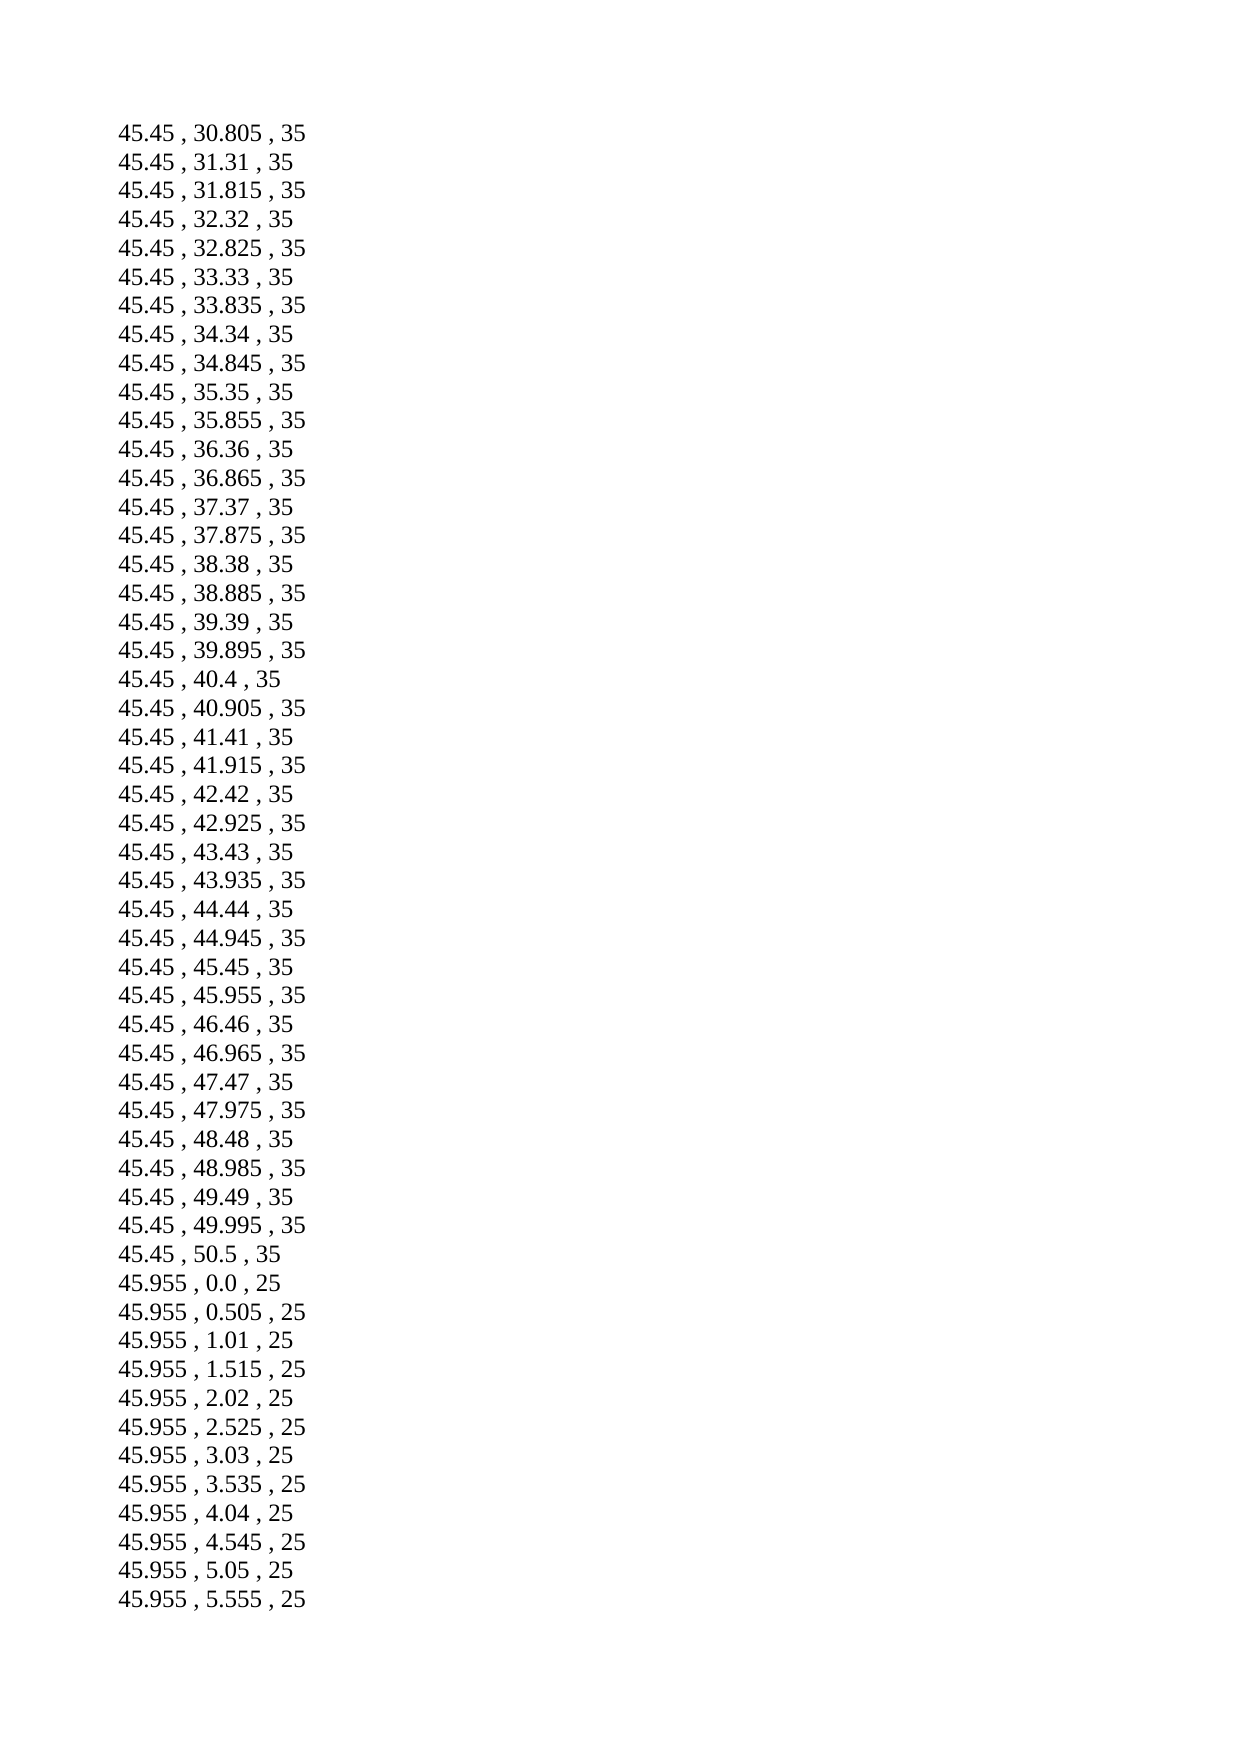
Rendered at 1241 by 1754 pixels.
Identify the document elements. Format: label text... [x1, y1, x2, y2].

text 45.45 , 37.875 , 35 [118, 521, 1122, 549]
text 45.955 , 2.525 , 25 [118, 1412, 1122, 1441]
text 45.45 , 36.865 , 35 [118, 463, 1122, 492]
text 45.45 , 37.37 , 35 [118, 492, 1122, 521]
text 45.955 , 1.01 , 25 [118, 1326, 1122, 1354]
text 45.955 , 2.02 , 25 [118, 1383, 1122, 1412]
text 45.45 , 43.935 , 35 [118, 866, 1122, 894]
text 45.45 , 47.975 , 35 [118, 1096, 1122, 1124]
text 45.45 , 31.815 , 35 [118, 176, 1122, 204]
text 45.45 , 45.45 , 35 [118, 952, 1122, 981]
text 45.45 , 44.945 , 35 [118, 923, 1122, 952]
text 45.45 , 39.39 , 35 [118, 607, 1122, 636]
text 45.45 , 34.845 , 35 [118, 348, 1122, 377]
text 45.45 , 31.31 , 35 [118, 147, 1122, 176]
text 45.45 , 49.995 , 35 [118, 1211, 1122, 1239]
text 45.45 , 30.805 , 35 [118, 118, 1122, 147]
text 45.45 , 39.895 , 35 [118, 636, 1122, 664]
text 45.45 , 46.965 , 35 [118, 1038, 1122, 1067]
text 45.955 , 0.505 , 25 [118, 1297, 1122, 1326]
text 45.45 , 42.925 , 35 [118, 808, 1122, 837]
text 45.45 , 35.35 , 35 [118, 377, 1122, 406]
text 45.45 , 36.36 , 35 [118, 434, 1122, 463]
text 45.45 , 48.48 , 35 [118, 1124, 1122, 1153]
text 45.45 , 46.46 , 35 [118, 1009, 1122, 1038]
text 45.955 , 3.535 , 25 [118, 1469, 1122, 1498]
text 45.45 , 41.41 , 35 [118, 722, 1122, 751]
text 45.45 , 41.915 , 35 [118, 751, 1122, 779]
text 45.955 , 4.545 , 25 [118, 1527, 1122, 1556]
text 45.45 , 44.44 , 35 [118, 894, 1122, 923]
text 45.45 , 42.42 , 35 [118, 779, 1122, 808]
text 45.45 , 34.34 , 35 [118, 319, 1122, 348]
text 45.45 , 33.33 , 35 [118, 262, 1122, 291]
text 45.45 , 32.825 , 35 [118, 233, 1122, 262]
text 45.955 , 3.03 , 25 [118, 1441, 1122, 1469]
text 45.45 , 50.5 , 35 [118, 1239, 1122, 1268]
text 45.955 , 1.515 , 25 [118, 1354, 1122, 1383]
text 45.955 , 0.0 , 25 [118, 1268, 1122, 1297]
text 45.45 , 38.38 , 35 [118, 549, 1122, 578]
text 45.45 , 40.905 , 35 [118, 693, 1122, 722]
text 45.45 , 45.955 , 35 [118, 981, 1122, 1009]
text 45.45 , 47.47 , 35 [118, 1067, 1122, 1096]
text 45.45 , 32.32 , 35 [118, 204, 1122, 233]
text 45.45 , 40.4 , 35 [118, 664, 1122, 693]
text 45.45 , 43.43 , 35 [118, 837, 1122, 866]
text 45.45 , 35.855 , 35 [118, 406, 1122, 434]
text 45.45 , 48.985 , 35 [118, 1153, 1122, 1182]
text 45.955 , 5.05 , 25 [118, 1556, 1122, 1584]
text 45.45 , 38.885 , 35 [118, 578, 1122, 607]
text 45.955 , 5.555 , 25 [118, 1584, 1122, 1613]
text 45.955 , 4.04 , 25 [118, 1498, 1122, 1527]
text 45.45 , 49.49 , 35 [118, 1182, 1122, 1211]
text 45.45 , 33.835 , 35 [118, 291, 1122, 319]
